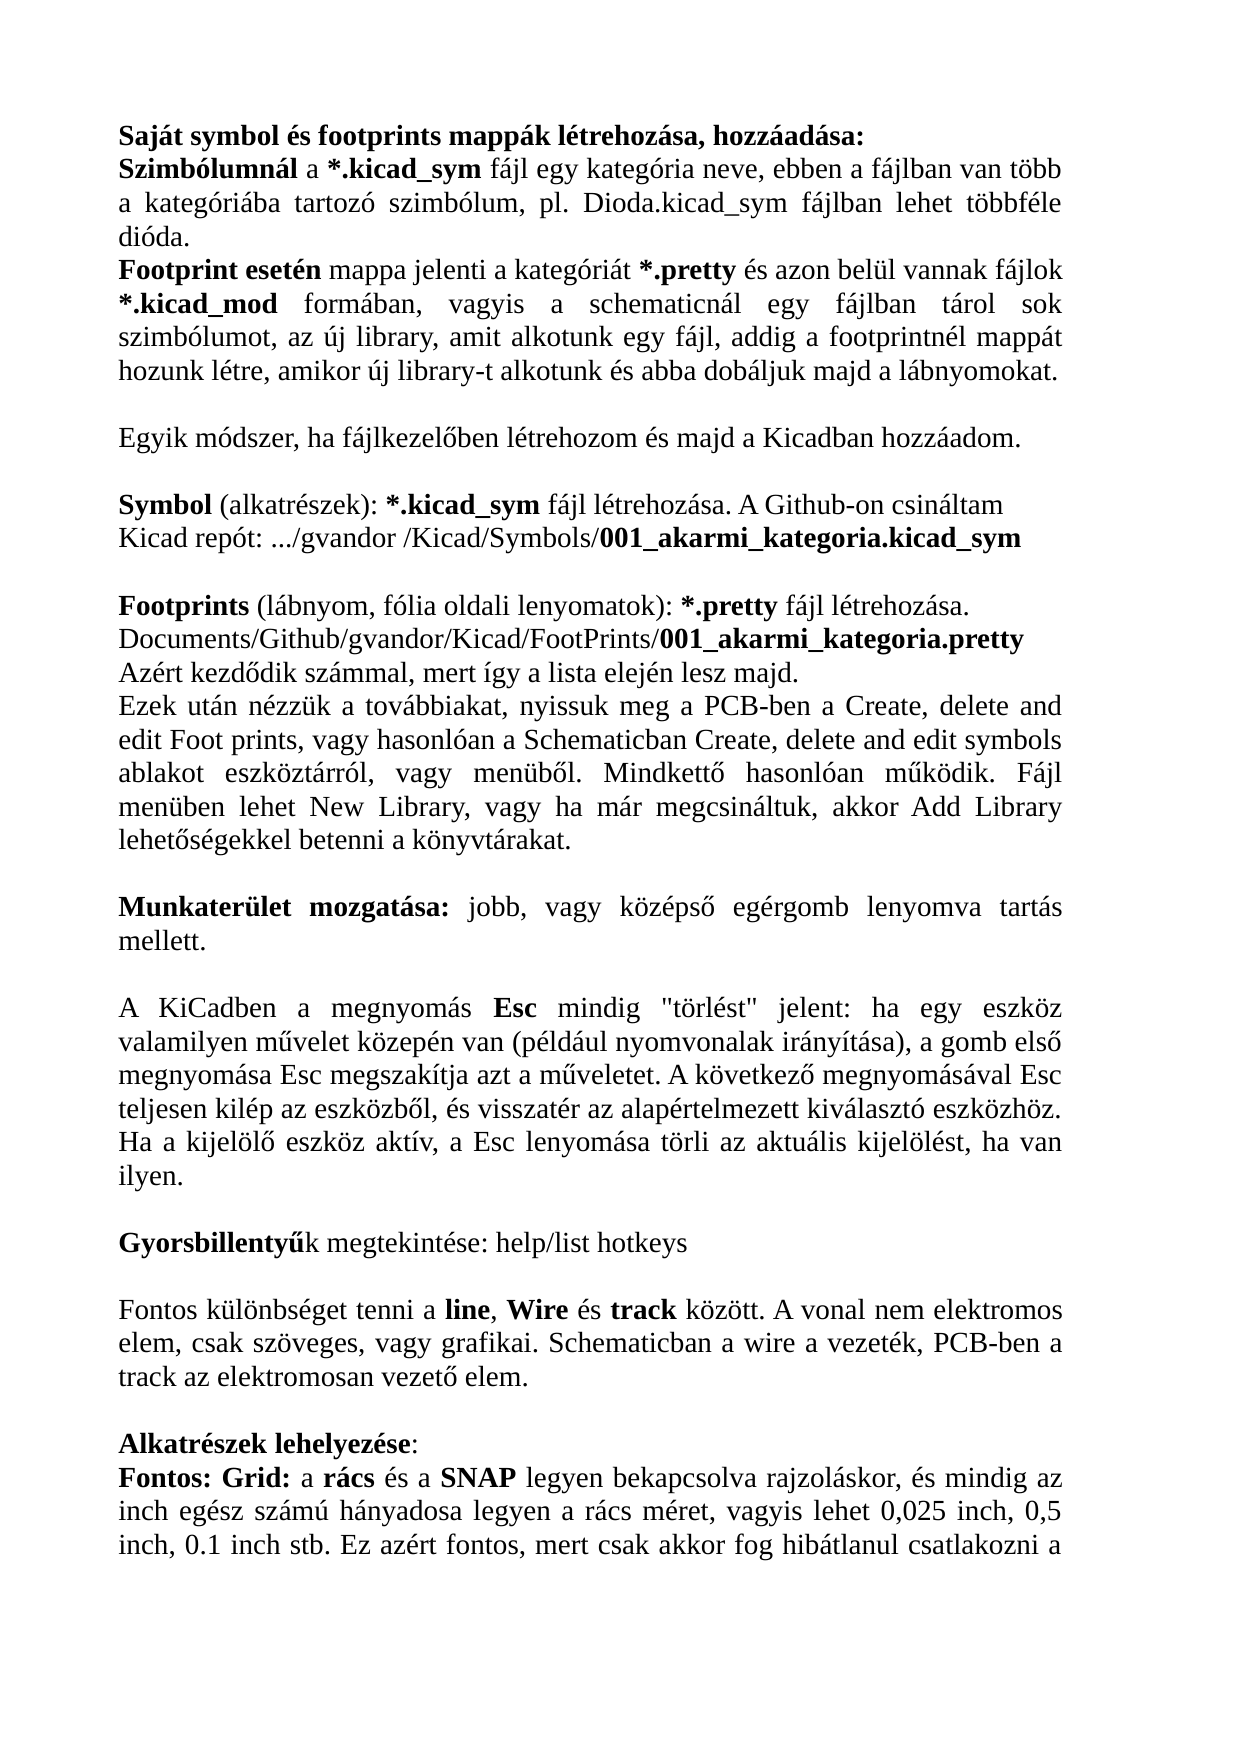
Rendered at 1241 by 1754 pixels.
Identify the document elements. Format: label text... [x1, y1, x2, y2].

text A KiCadben a megnyomás Esc mindig "törlést" jelent: ha egy eszköz valamilyen művelet közepén van (például nyomvonalak irányítása), a gomb első megnyomása Esc megszakítja azt a műveletet. A következő megnyomásával Esc teljesen kilép az eszközből, és visszatér az alapértelmezett kiválasztó eszközhöz. Ha a kijelölő eszköz aktív, a Esc lenyomása törli az aktuális kijelölést, ha van ilyen. [118, 990, 1063, 1191]
text Munkaterület mozgatása: jobb, vagy középső egérgomb lenyomva tartás mellett. [118, 889, 1063, 957]
text Fontos: Grid: a rács és a SNAP legyen bekapcsolva rajzoláskor, és mindig az inch egész számú hányadosa legyen a rács méret, vagyis lehet 0,025 inch, 0,5 inch, 0.1 inch stb. Ez azért fontos, mert csak akkor fog hibátlanul csatlakozni a [118, 1460, 1063, 1560]
text Alkatrészek lehelyezése: [118, 1426, 1063, 1460]
text Footprints (lábnyom, fólia oldali lenyomatok): *.pretty fájl létrehozása. Documents/Github/gvandor/Kicad/FootPrints/001_akarmi_kategoria.pretty Azért kezdődik számmal, mert így a lista elején lesz majd. [118, 588, 1063, 688]
text Footprint esetén mappa jelenti a kategóriát *.pretty és azon belül vannak fájlok *.kicad_mod formában, vagyis a schematicnál egy fájlban tárol sok szimbólumot, az új library, amit alkotunk egy fájl, addig a footprintnél mappát hozunk létre, amikor új library-t alkotunk és abba dobáljuk majd a lábnyomokat. [118, 252, 1063, 386]
text Fontos különbséget tenni a line, Wire és track között. A vonal nem elektromos elem, csak szöveges, vagy grafikai. Schematicban a wire a vezeték, PCB-ben a track az elektromosan vezető elem. [118, 1292, 1063, 1393]
text Symbol (alkatrészek): *.kicad_sym fájl létrehozása. A Github-on csináltam Kicad repót: .../gvandor /Kicad/Symbols/001_akarmi_kategoria.kicad_sym [118, 487, 1063, 554]
text Szimbólumnál a *.kicad_sym fájl egy kategória neve, ebben a fájlban van több a kategóriába tartozó szimbólum, pl. Dioda.kicad_sym fájlban lehet többféle dióda. [118, 152, 1063, 252]
text Saját symbol és footprints mappák létrehozása, hozzáadása: [118, 118, 1063, 152]
text Ezek után nézzük a továbbiakat, nyissuk meg a PCB-ben a Create, delete and edit Foot prints, vagy hasonlóan a Schematicban Create, delete and edit symbols ablakot eszköztárról, vagy menüből. Mindkettő hasonlóan működik. Fájl menüben lehet New Library, vagy ha már megcsináltuk, akkor Add Library lehetőségekkel betenni a könyvtárakat. [118, 688, 1063, 856]
text Egyik módszer, ha fájlkezelőben létrehozom és majd a Kicadban hozzáadom. [118, 420, 1063, 453]
text Gyorsbillentyűk megtekintése: help/list hotkeys [118, 1225, 1063, 1258]
